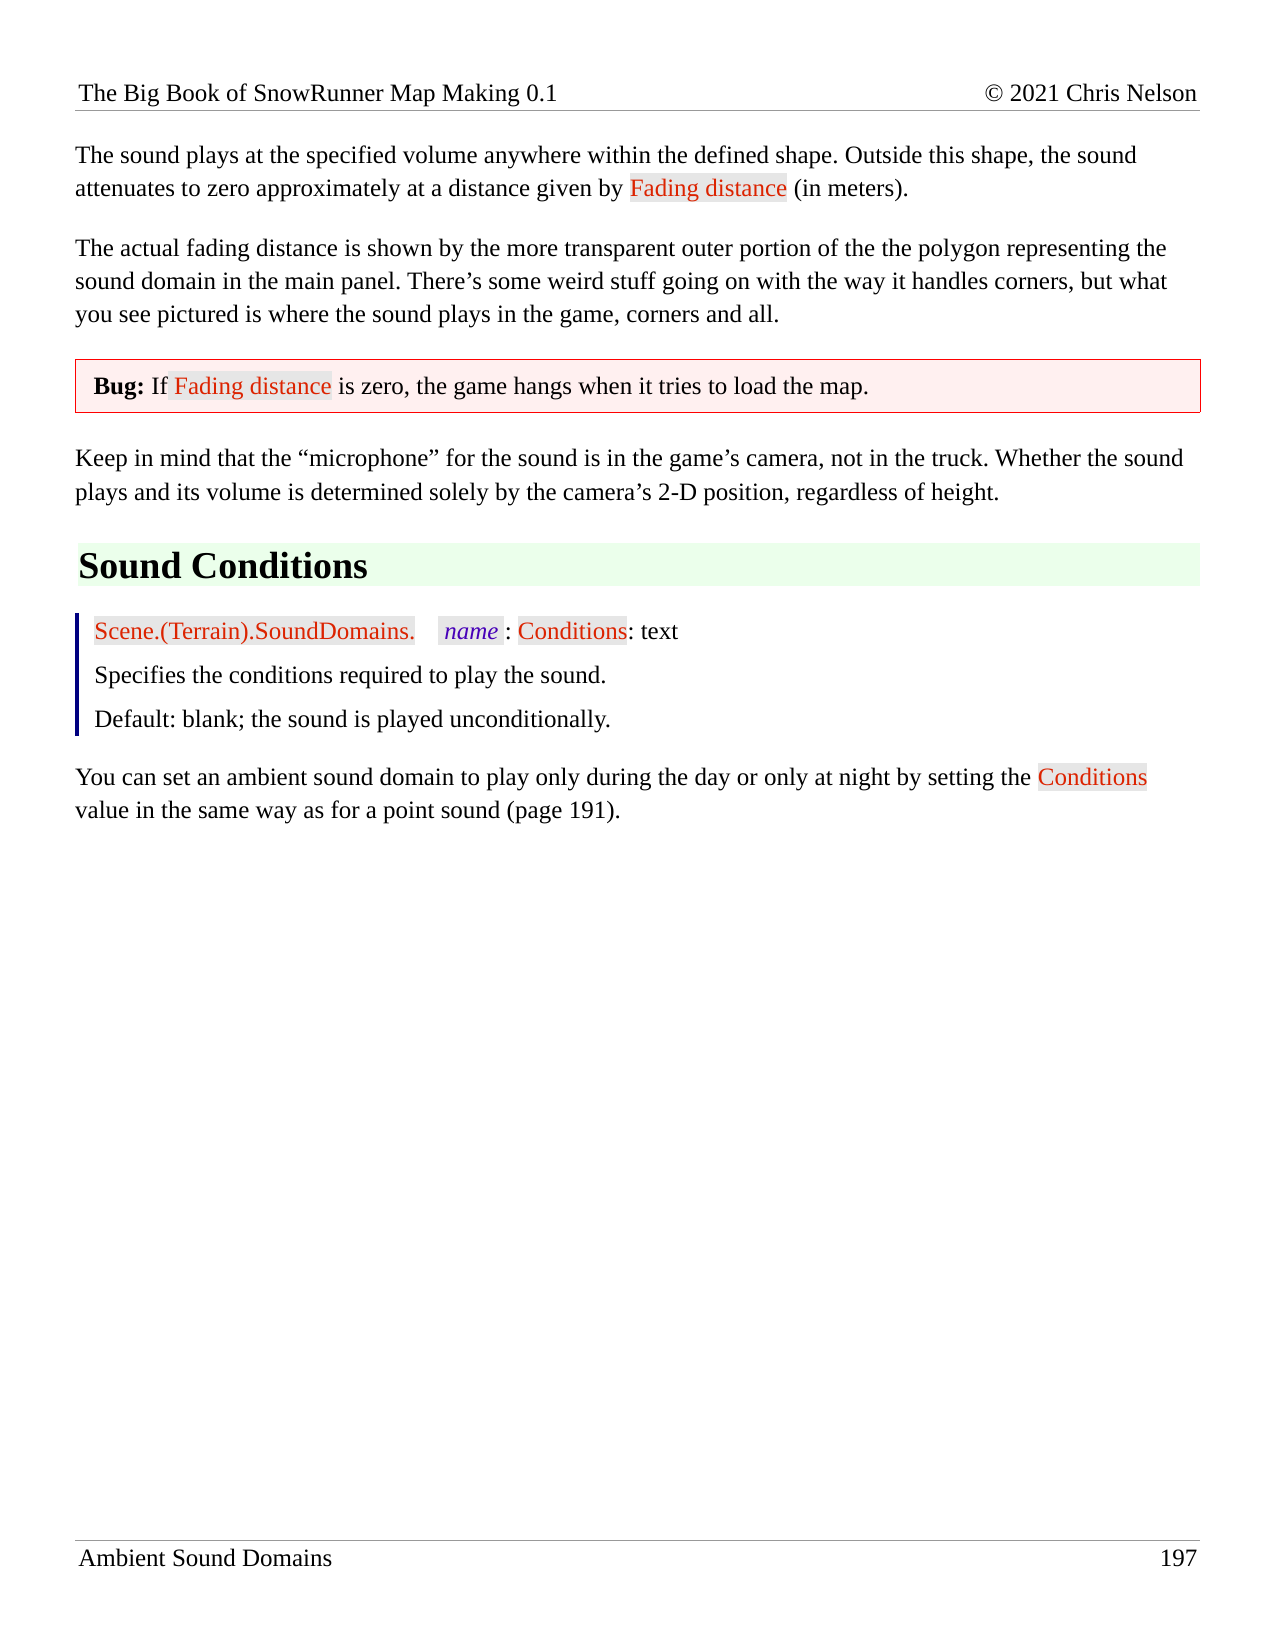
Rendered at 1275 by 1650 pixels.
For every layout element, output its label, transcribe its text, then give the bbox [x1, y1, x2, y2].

list If Fading distance is zero, the game hangs when it tries to load the map. [76, 360, 1200, 412]
text Default: blank; the sound is played unconditionally. [79, 701, 1200, 736]
text Specifies the conditions required to play the sound. [79, 657, 1200, 689]
text The sound plays at the specified volume anywhere within the defined shape. Outside this shape, the sound attenuates to zero approximately at a distance given by Fading distance (in meters). [75, 140, 1200, 202]
text The actual fading distance is shown by the more transparent outer portion of the the polygon representing the sound domain in the main panel. There’s some weird stuff going on with the way it handles corners, but what you see pictured is where the sound plays in the game, corners and all. [75, 233, 1200, 328]
text Scene.(Terrain).SoundDomains. name : Conditions: text [79, 613, 1200, 645]
text Keep in mind that the “microphone” for the sound is in the game’s camera, not in the truck. Whether the sound plays and its volume is determined solely by the camera’s 2‑D position, regardless of height. [75, 443, 1200, 505]
subtitle Sound Conditions [78, 543, 1200, 586]
text You can set an ambient sound domain to play only during the day or only at night by setting the Conditions value in the same way as for a point sound (page 191). [75, 762, 1200, 824]
